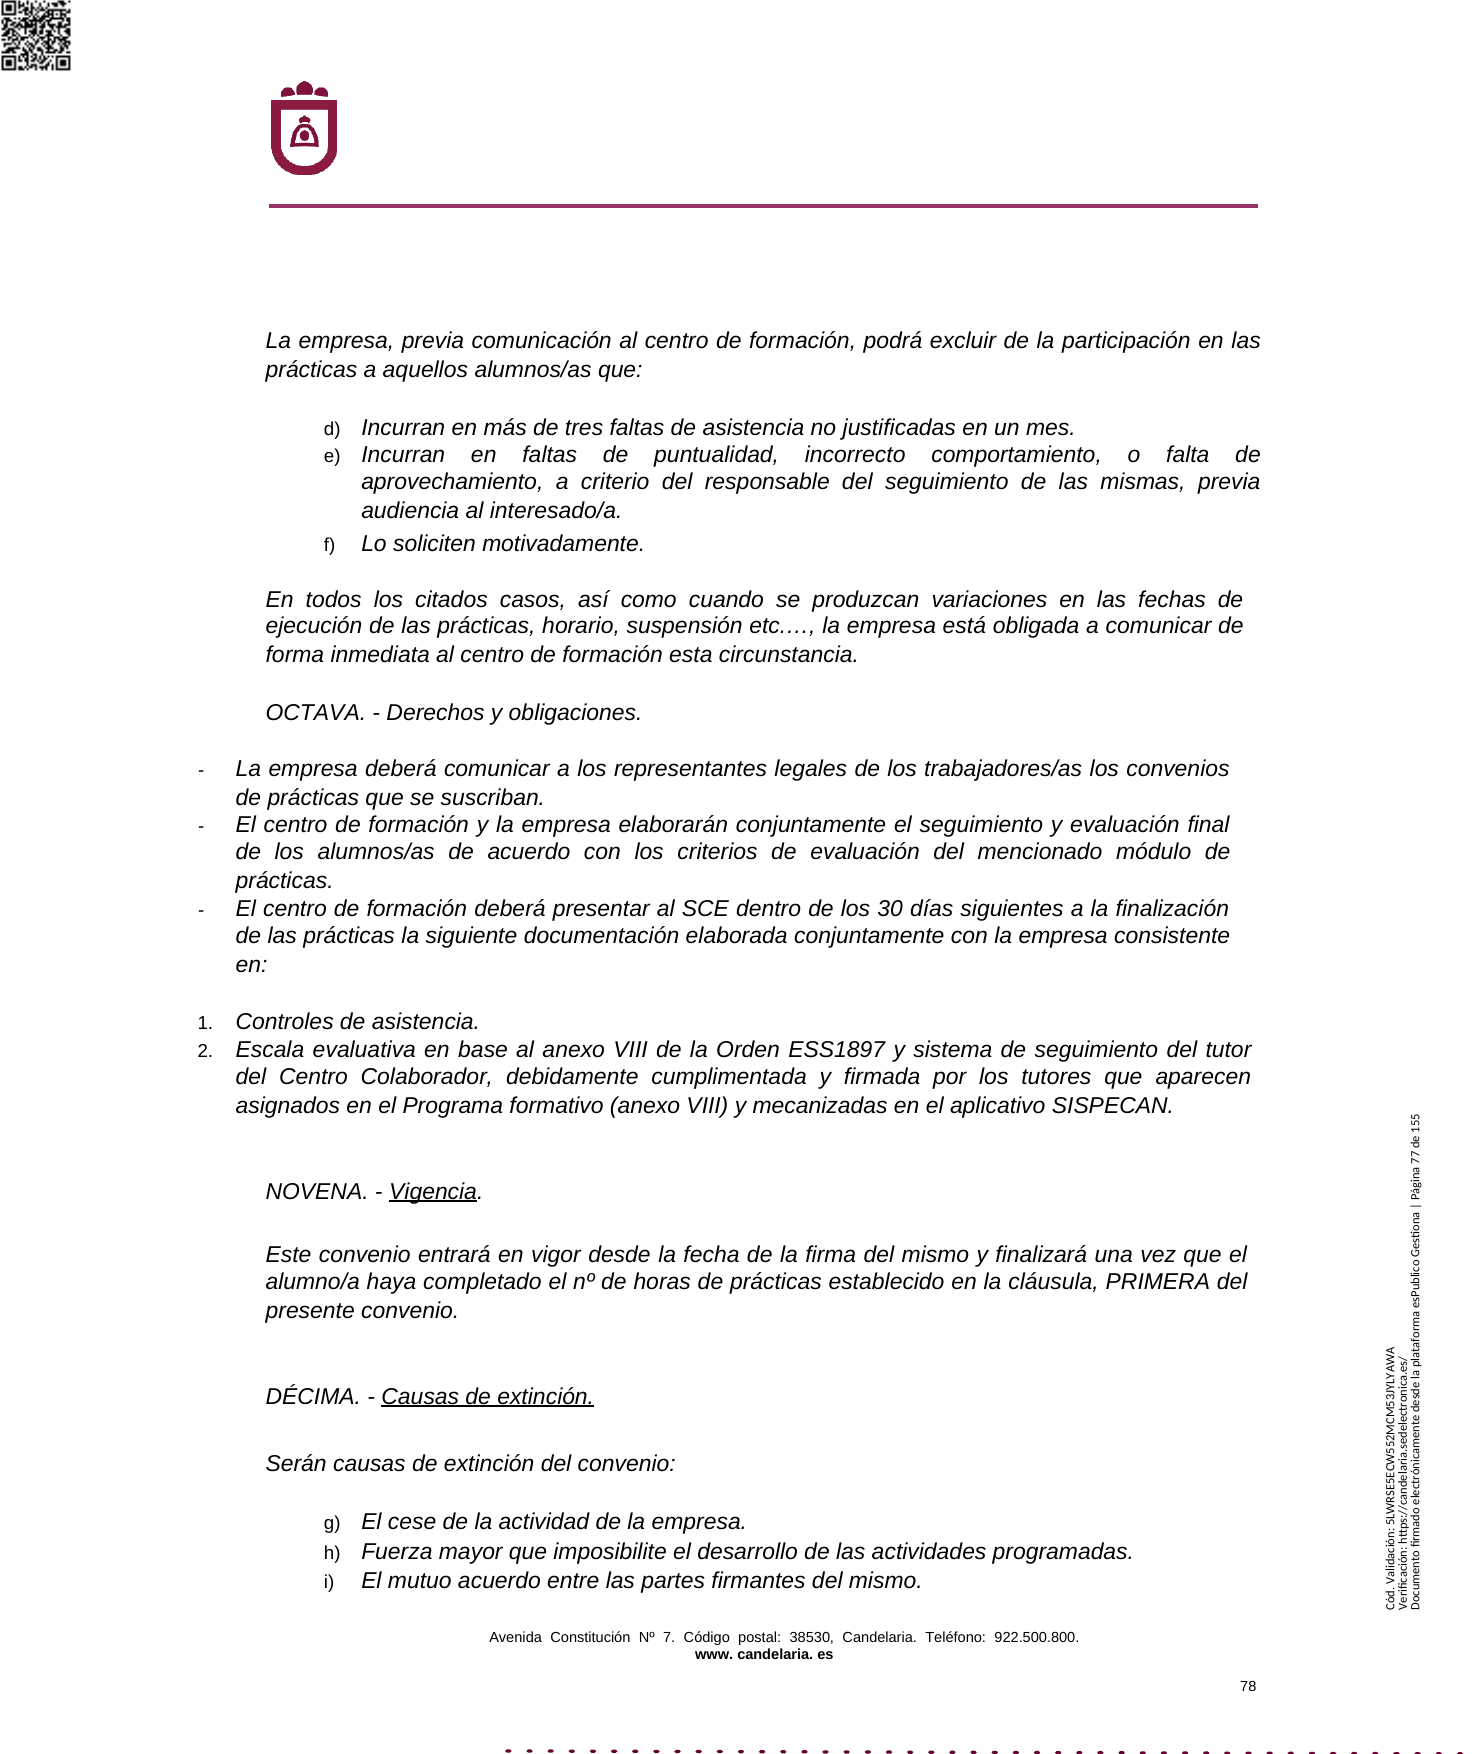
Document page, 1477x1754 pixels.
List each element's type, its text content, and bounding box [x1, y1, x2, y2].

list Incurran en faltas de puntualidad, incorrecto comportamiento, o falta de aprovechamiento, a criterio del responsable del seguimiento de las mismas, previa audiencia al interesado/a. [324, 441, 1263, 524]
list Escala evaluativa en base al anexo VIII de la Orden ESS1897 y sistema de seguimiento del tutor del Centro Colaborador, debidamente cumplimentada y firmada por los tutores que aparecen asignados en el Programa formativo (anexo VIII) y mecanizadas en el aplicativo SISPECAN. [197, 1036, 1254, 1119]
list Incurran en más de tres faltas de asistencia no justificadas en un mes. [324, 412, 1263, 441]
list Fuerza mayor que imposibilite el desarrollo de las actividades programadas. [324, 1536, 1263, 1565]
text Este convenio entrará en vigor desde la fecha de la firma del mismo y finalizará una vez que el alumno/a haya completado el nº de horas de prácticas establecido en la cláusula, PRIMERA del presente convenio. [265, 1241, 1250, 1324]
text NOVENA. - Vigencia. [265, 1176, 1263, 1204]
text OCTAVA. - Derechos y obligaciones. [265, 697, 1263, 726]
text DÉCIMA. - Causas de extinción. [265, 1381, 1264, 1409]
text La empresa, previa comunicación al centro de formación, podrá excluir de la participación en las prácticas a aquellos alumnos/as que: [265, 327, 1263, 383]
list Lo soliciten motivadamente. [324, 528, 1263, 556]
list El centro de formación y la empresa elaborarán conjuntamente el seguimiento y evaluación final de los alumnos/as de acuerdo con los criterios de evaluación del mencionado módulo de prácticas. [198, 811, 1233, 894]
list El mutuo acuerdo entre las partes firmantes del mismo. [324, 1566, 1263, 1594]
list El centro de formación deberá presentar al SCE dentro de los 30 días siguientes a la finalización de las prácticas la siguiente documentación elaborada conjuntamente con la empresa consistente en: [198, 895, 1233, 977]
text En todos los citados casos, así como cuando se produzcan variaciones en las fechas de ejecución de las prácticas, horario, suspensión etc.…, la empresa está obligada a comunicar de forma inmediata al centro de formación esta circunstancia. [265, 586, 1247, 668]
text Serán causas de extinción del convenio: [265, 1448, 1263, 1477]
list Controles de asistencia. [197, 1006, 1254, 1035]
list La empresa deberá comunicar a los representantes legales de los trabajadores/as los convenios de prácticas que se suscriban. [198, 755, 1233, 811]
list El cese de la actividad de la empresa. [324, 1506, 1263, 1535]
